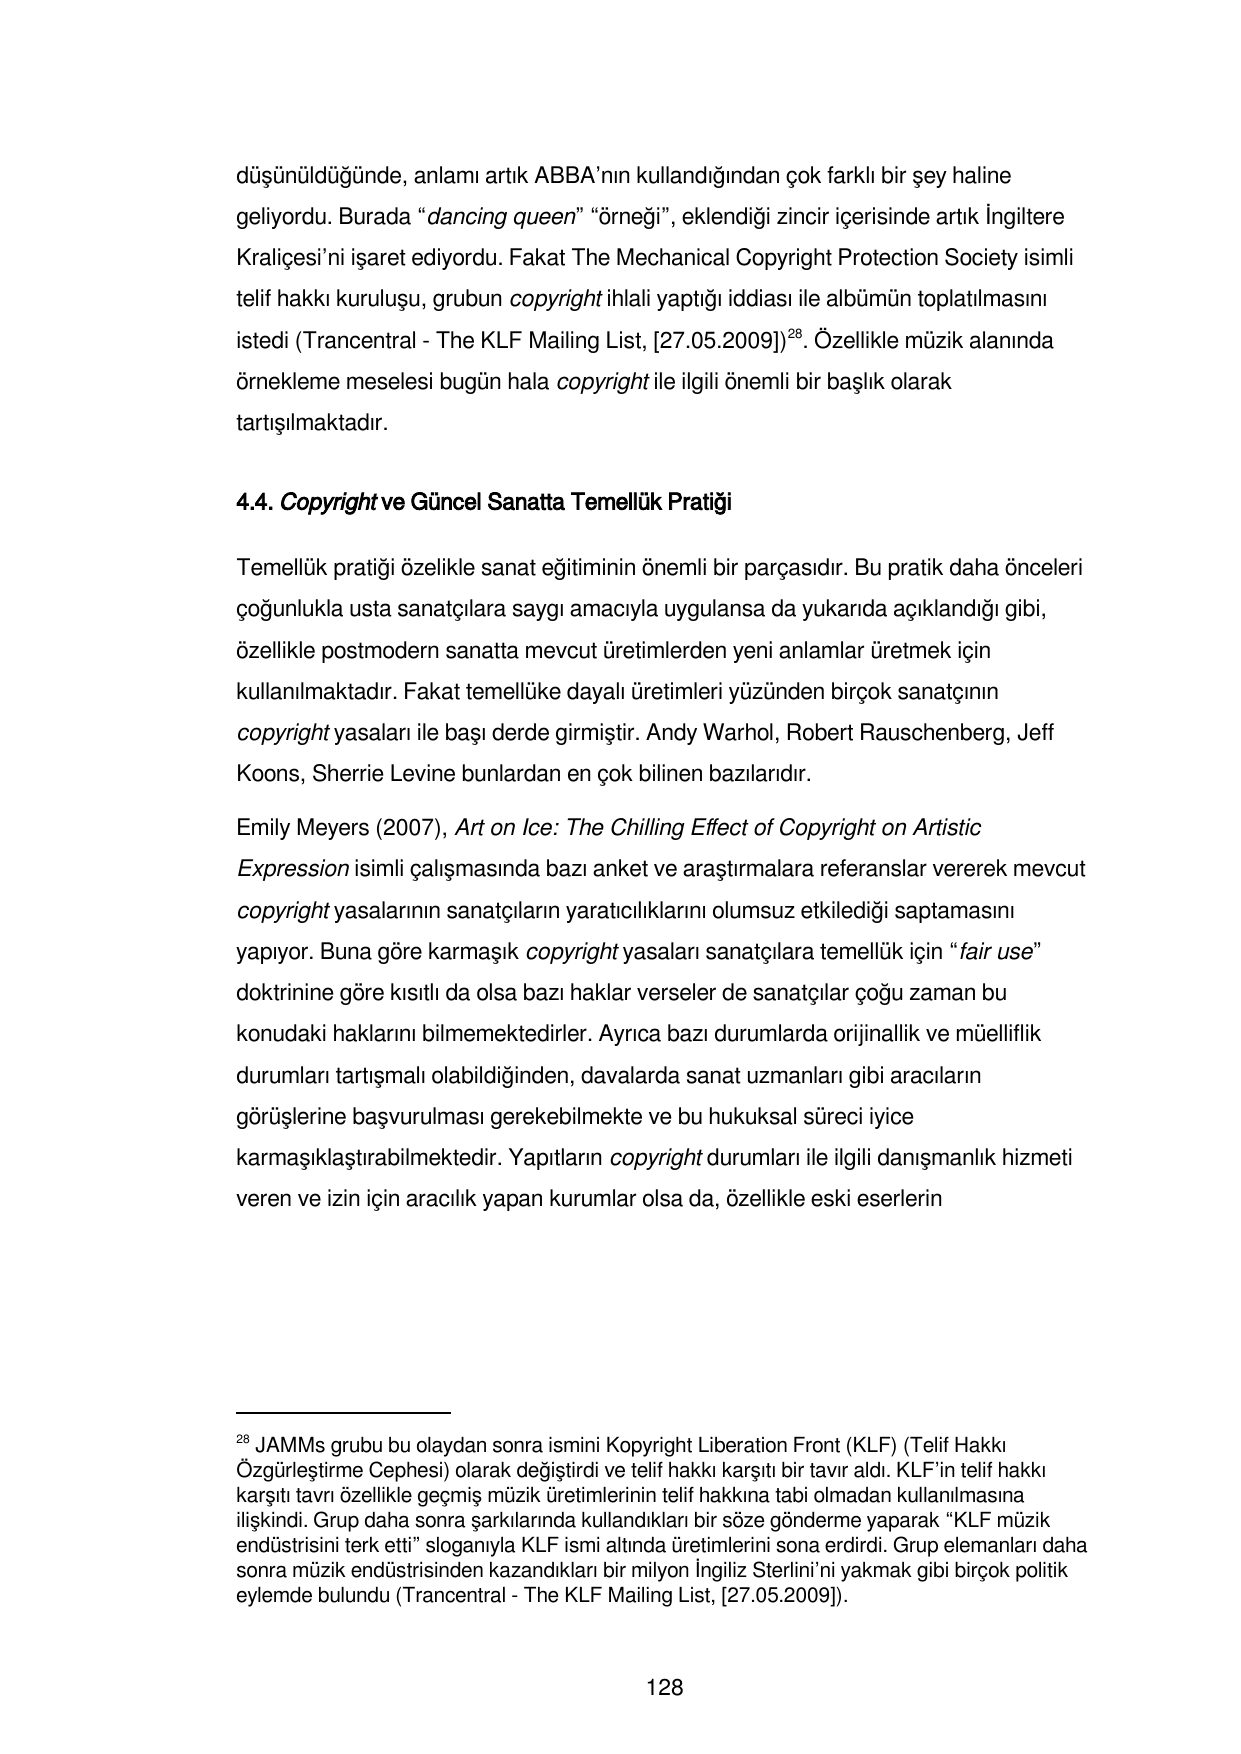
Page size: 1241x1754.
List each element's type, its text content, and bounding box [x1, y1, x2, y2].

text Emily Meyers (2007), Art on Ice: The Chilling Effect of Copyright on Artistic Expression isimli çalışmasında bazı anket ve araştırmalara referanslar vererek mevcut copyright yasalarının sanatçıların yaratıcılıklarını olumsuz etkilediği saptamasını yapıyor. Buna göre karmaşık copyright yasaları sanatçılara temellük için “fair use” doktrinine göre kısıtlı da olsa bazı haklar verseler de sanatçılar çoğu zaman bu konudaki haklarını bilmemektedirler. Ayrıca bazı durumlarda orijinallik ve müelliflik durumları tartışmalı olabildiğinden, davalarda sanat uzmanları gibi aracıların görüşlerine başvurulması gerekebilmekte ve bu hukuksal süreci iyice karmaşıklaştırabilmektedir. Yapıtların copyright durumları ile ilgili danışmanlık hizmeti veren ve izin için aracılık yapan kurumlar olsa da, özellikle eski eserlerin [236, 813, 1093, 1211]
text Temellük pratiği özelikle sanat eğitiminin önemli bir parçasıdır. Bu pratik daha önceleri çoğunlukla usta sanatçılara saygı amacıyla uygulansa da yukarıda açıklandığı gibi, özellikle postmodern sanatta mevcut üretimlerden yeni anlamlar üretmek için kullanılmaktadır. Fakat temellüke dayalı üretimleri yüzünden birçok sanatçının copyright yasaları ile başı derde girmiştir. Andy Warhol, Robert Rauschenberg, Jeff Koons, Sherrie Levine bunlardan en çok bilinen bazılarıdır. [236, 553, 1093, 786]
subtitle 4.4. Copyright ve Güncel Sanatta Temellük Pratiği [236, 486, 1093, 514]
text JAMMs grubu bu olaydan sonra ismini Kopyright Liberation Front (KLF) (Telif Hakkı Özgürleştirme Cephesi) olarak değiştirdi ve telif hakkı karşıtı bir tavır aldı. KLF’in telif hakkı karşıtı tavrı özellikle geçmiş müzik üretimlerinin telif hakkına tabi olmadan kullanılmasına ilişkindi. Grup daha sonra şarkılarında kullandıkları bir söze gönderme yaparak “KLF müzik endüstrisini terk etti” sloganıyla KLF ismi altında üretimlerini sona erdirdi. Grup elemanları daha sonra müzik endüstrisinden kazandıkları bir milyon İngiliz Sterlini’ni yakmak gibi birçok politik eylemde bulundu (Trancentral - The KLF Mailing List, [27.05.2009]). [236, 1431, 1093, 1606]
text düşünüldüğünde, anlamı artık ABBA’nın kullandığından çok farklı bir şey haline geliyordu. Burada “dancing queen” “örneği”, eklendiği zincir içerisinde artık İngiltere Kraliçesi’ni işaret ediyordu. Fakat The Mechanical Copyright Protection Society isimli telif hakkı kuruluşu, grubun copyright ihlali yaptığı iddiası ile albümün toplatılmasını istedi (Trancentral - The KLF Mailing List, [27.05.2009]). Özellikle müzik alanında örnekleme meselesi bugün hala copyright ile ilgili önemli bir başlık olarak tartışılmaktadır. [236, 160, 1093, 435]
